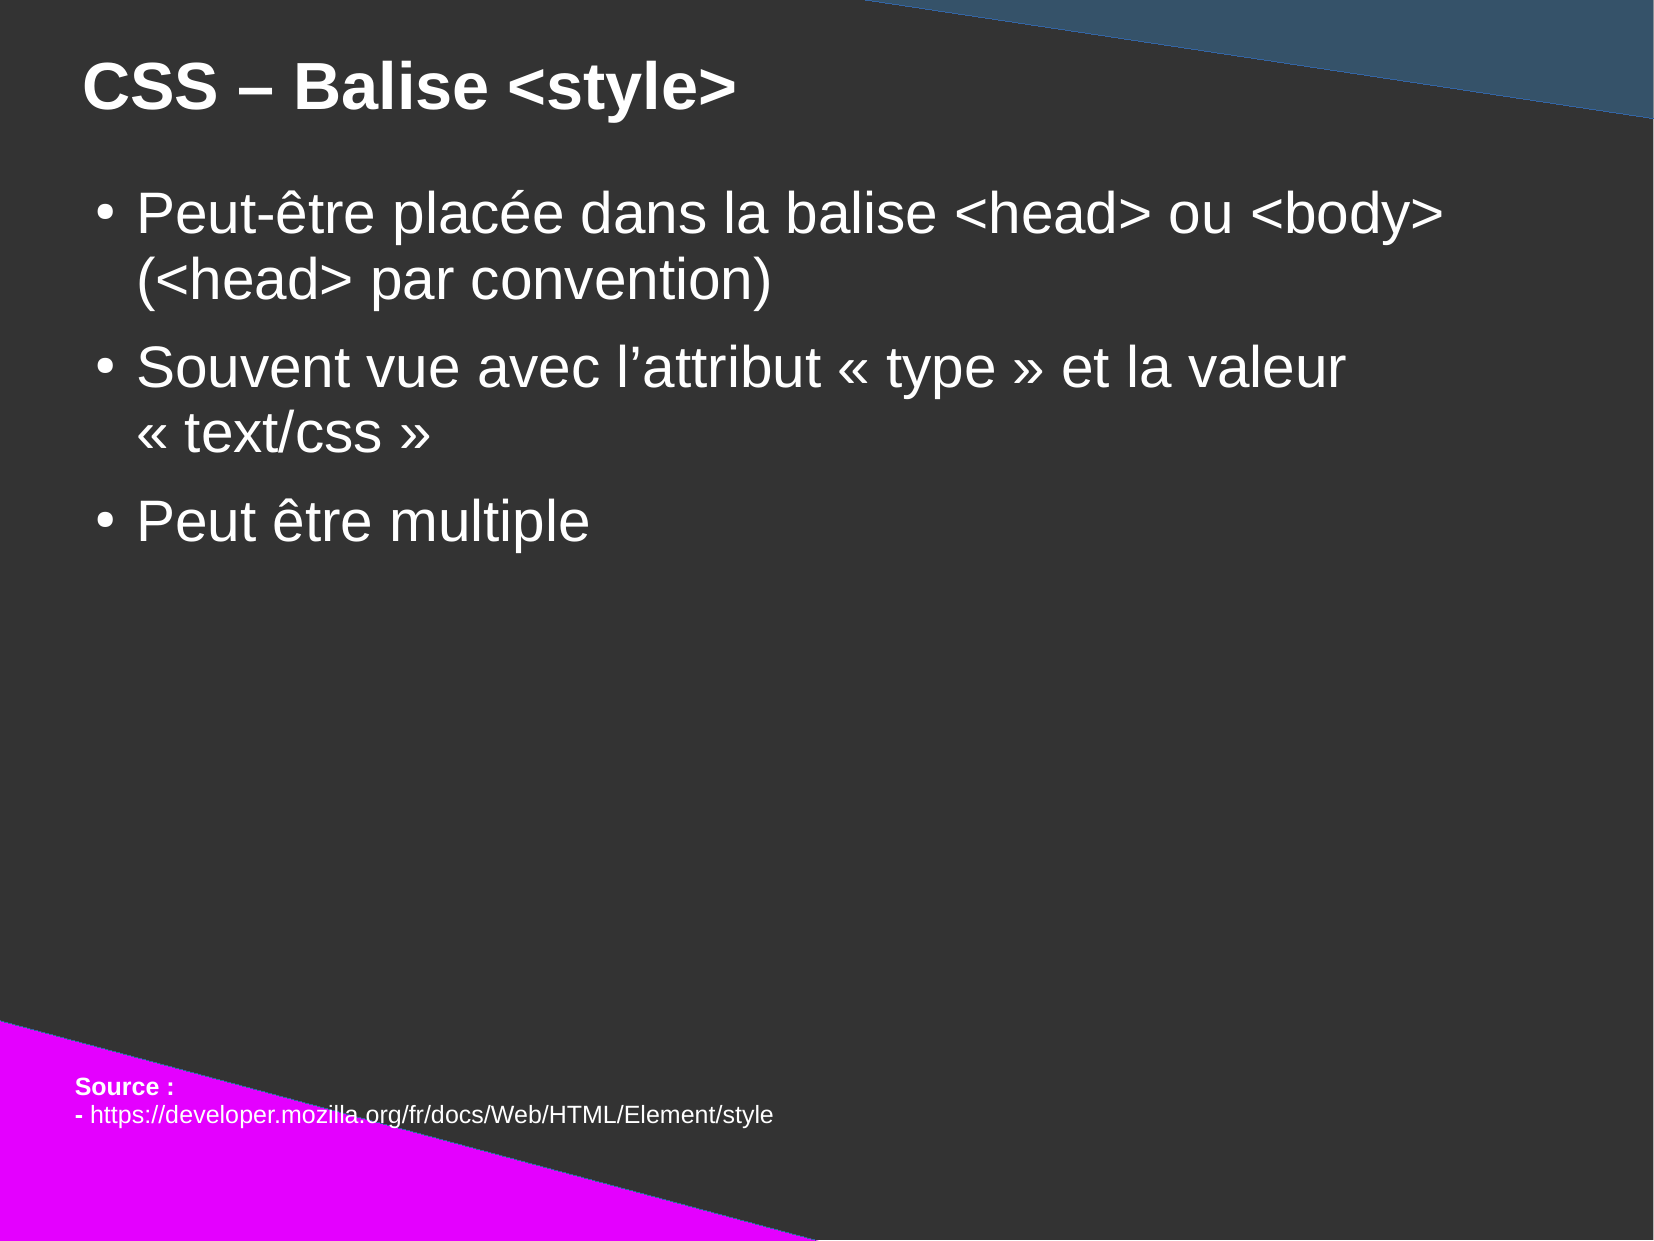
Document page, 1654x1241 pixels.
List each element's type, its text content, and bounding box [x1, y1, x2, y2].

text_box [865, 0, 1654, 119]
title CSS – Balise <style> [82, 49, 1571, 152]
text_box [0, 1020, 165, 1241]
text_box Source : - https://developer.mozilla.org/fr/docs/Web/HTML/Element/style [59, 1065, 1546, 1241]
list Peut-être placée dans la balise <head> ou <body> (<head> par convention) Souvent vue avec l’attribut « type » et la valeur « text/css » Peut être multiple [80, 180, 1605, 555]
